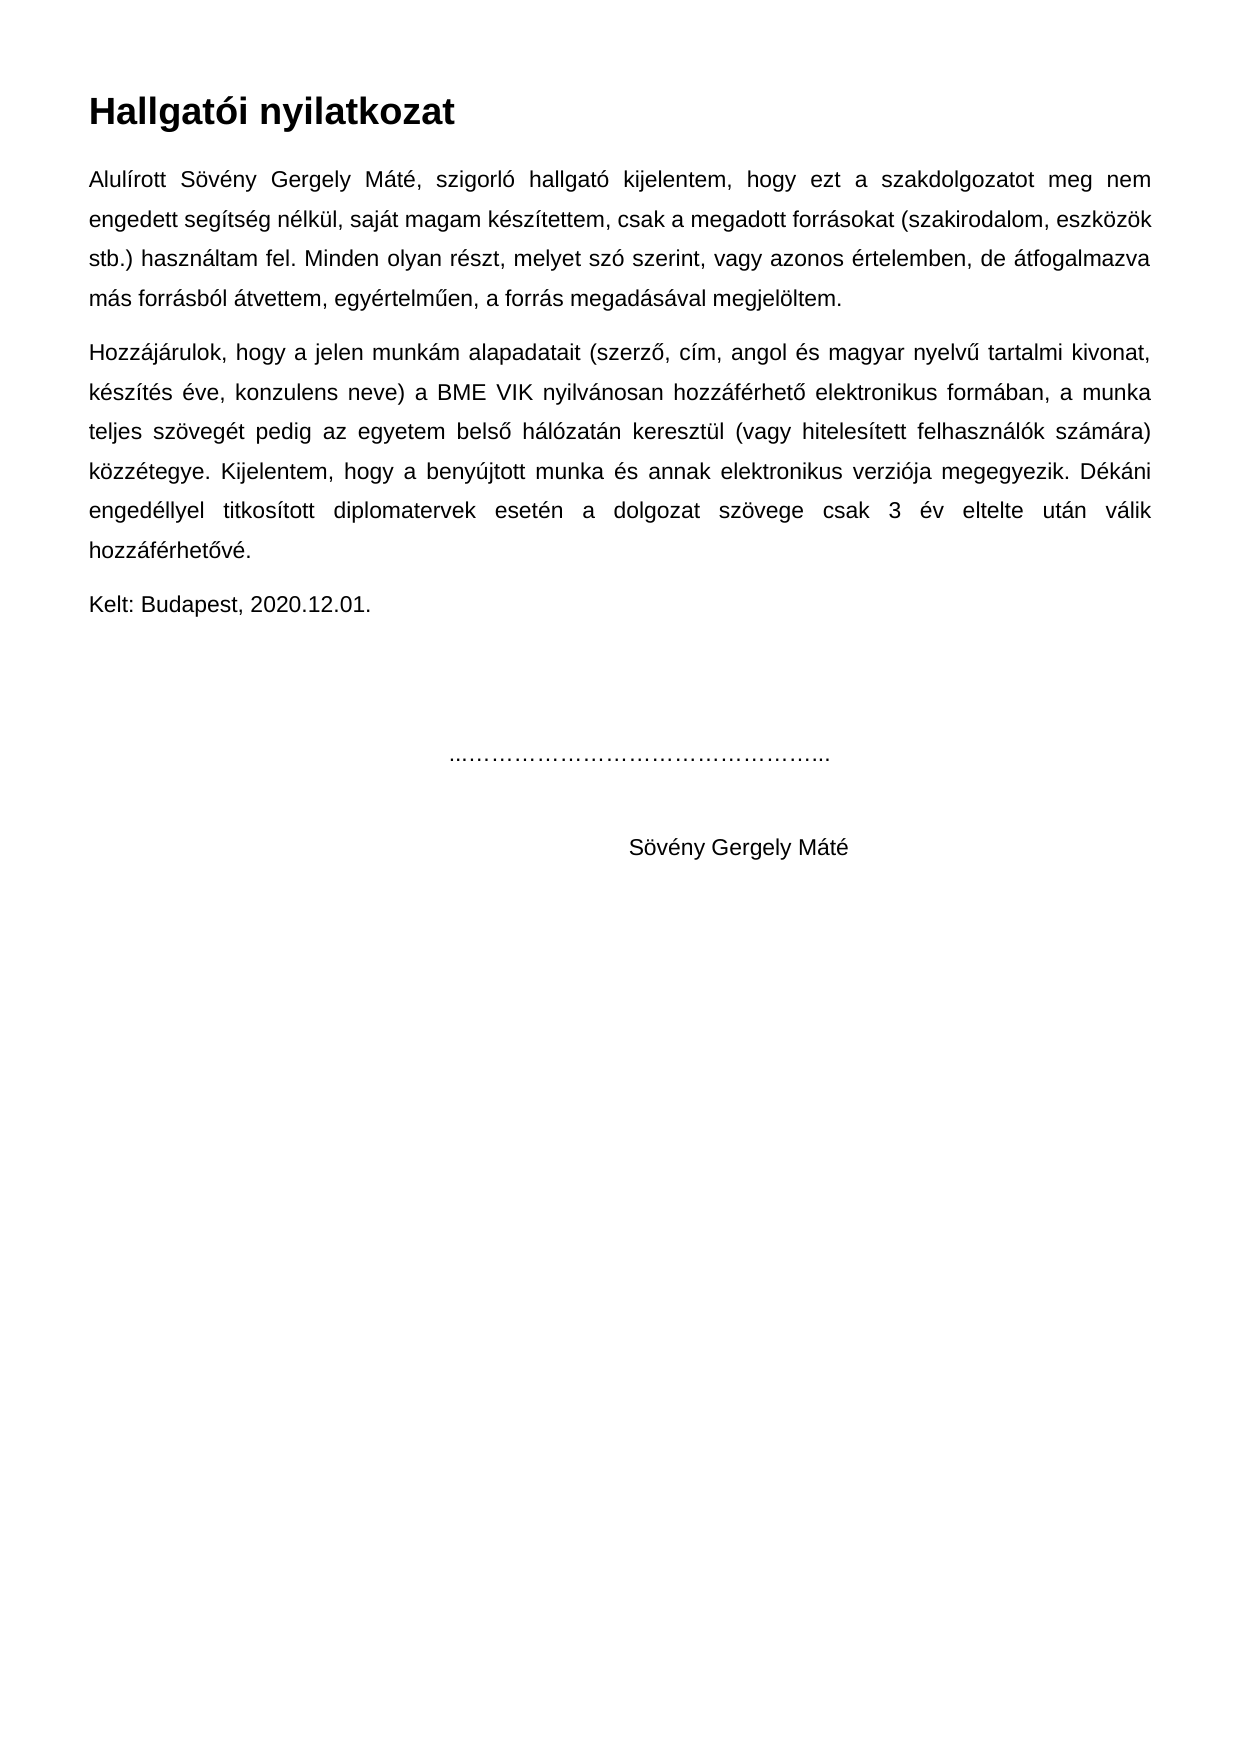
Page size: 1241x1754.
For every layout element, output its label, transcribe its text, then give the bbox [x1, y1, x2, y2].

text Kelt: Budapest, 2020.12.01. [88, 591, 1152, 618]
text ...………………………………………... [88, 700, 1152, 766]
text Sövény Gergely Máté [88, 794, 1152, 860]
text Alulírott Sövény Gergely Máté, szigorló hallgató kijelentem, hogy ezt a szakdolgozatot meg nem engedett segítség nélkül, saját magam készítettem, csak a megadott forrásokat (szakirodalom, eszközök stb.) használtam fel. Minden olyan részt, melyet szó szerint, vagy azonos értelemben, de átfogalmazva más forrásból átvettem, egyértelműen, a forrás megadásával megjelöltem. [88, 166, 1152, 311]
text Hozzájárulok, hogy a jelen munkám alapadatait (szerző, cím, angol és magyar nyelvű tartalmi kivonat, készítés éve, konzulens neve) a BME VIK nyilvánosan hozzáférhető elektronikus formában, a munka teljes szövegét pedig az egyetem belső hálózatán keresztül (vagy hitelesített felhasználók számára) közzétegye. Kijelentem, hogy a benyújtott munka és annak elektronikus verziója megegyezik. Dékáni engedéllyel titkosított diplomatervek esetén a dolgozat szövege csak 3 év eltelte után válik hozzáférhetővé. [88, 339, 1152, 563]
subtitle Hallgatói nyilatkozat [88, 88, 1152, 132]
